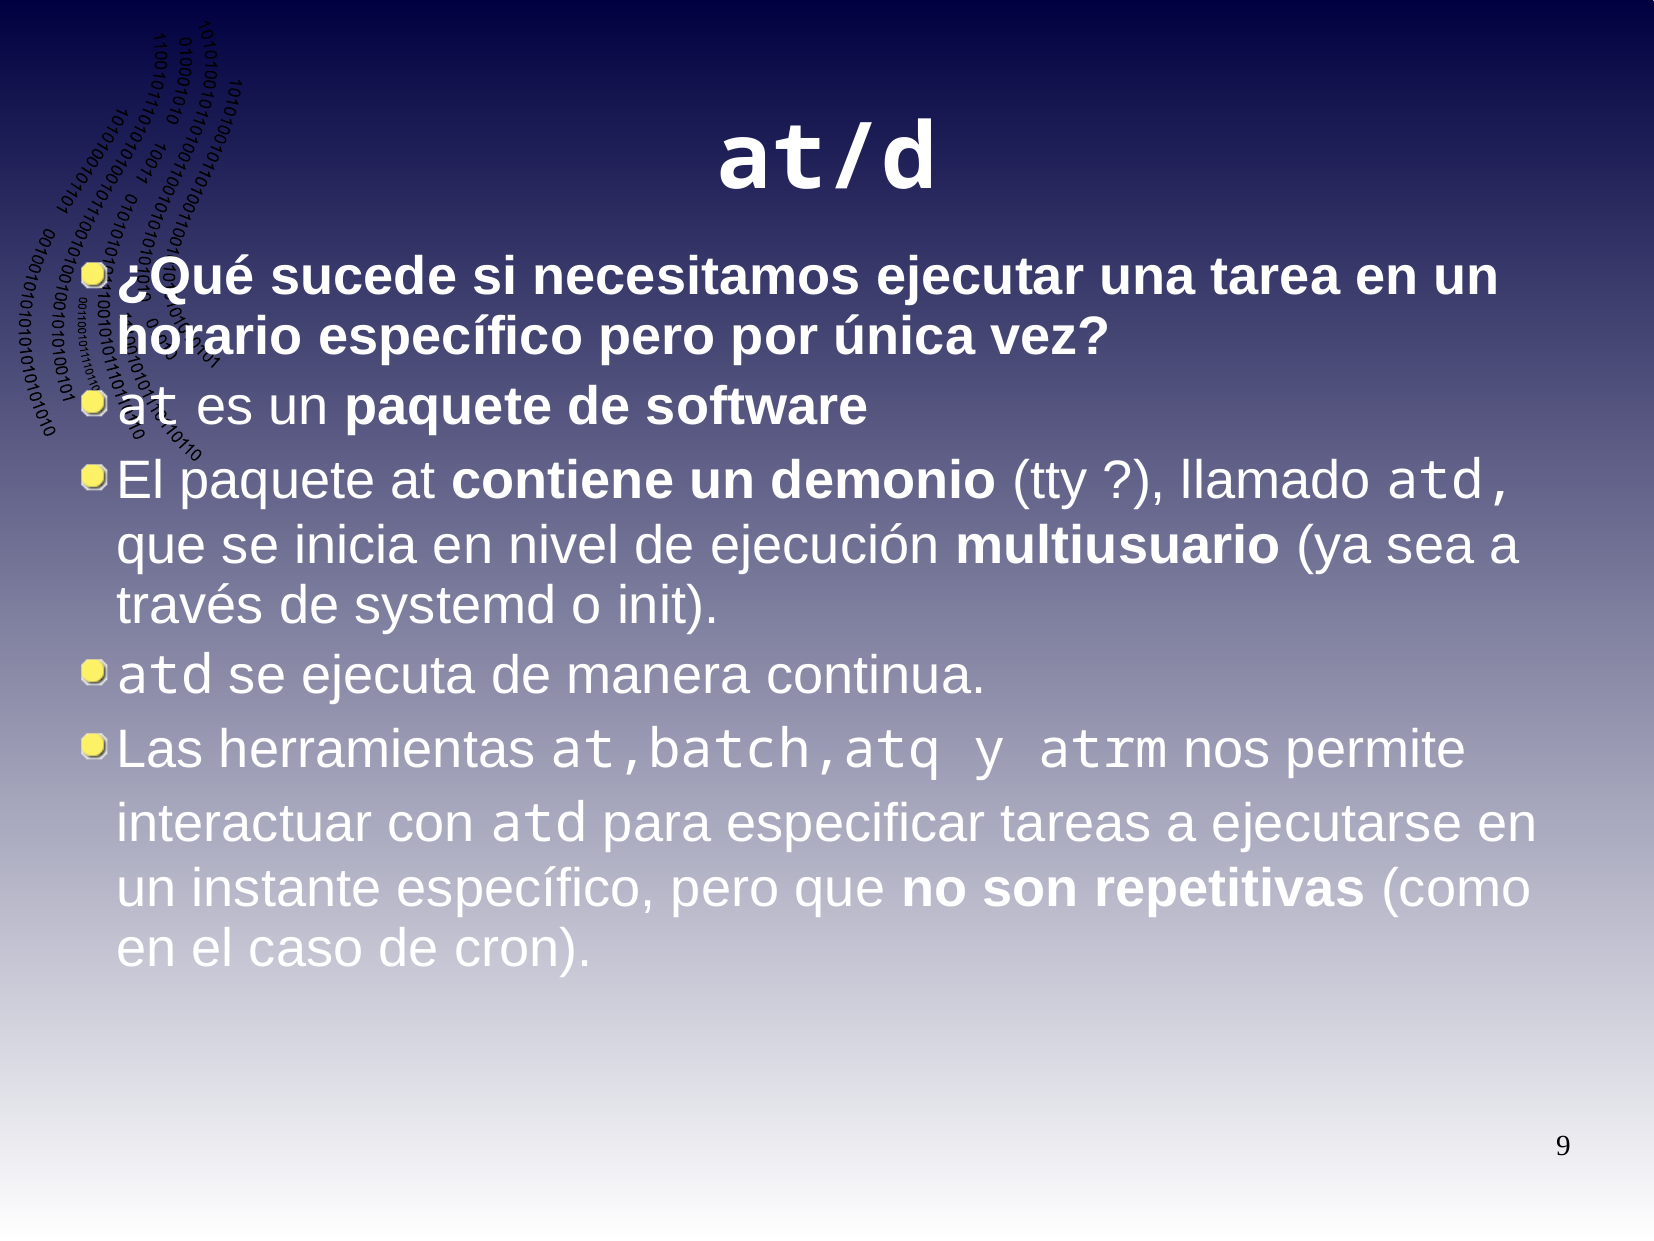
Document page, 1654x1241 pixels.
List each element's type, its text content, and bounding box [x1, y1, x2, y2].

title at/d [243, 49, 1571, 237]
text_box ¿Qué sucede si necesitamos ejecutar una tarea en un horario específico pero por única vez? at es un paquete de software El paquete at contiene un demonio (tty ?), llamado atd, que se inicia en nivel de ejecución multiusuario (ya sea a través de systemd o init). atd se ejecuta de manera continua. Las herramientas at,batch,atq y atrm nos permite interactuar con atd para especificar tareas a ejecutarse en un instante específico, pero que no son repetitivas (como en el caso de cron). [65, 237, 1588, 1179]
picture [18, 20, 243, 461]
